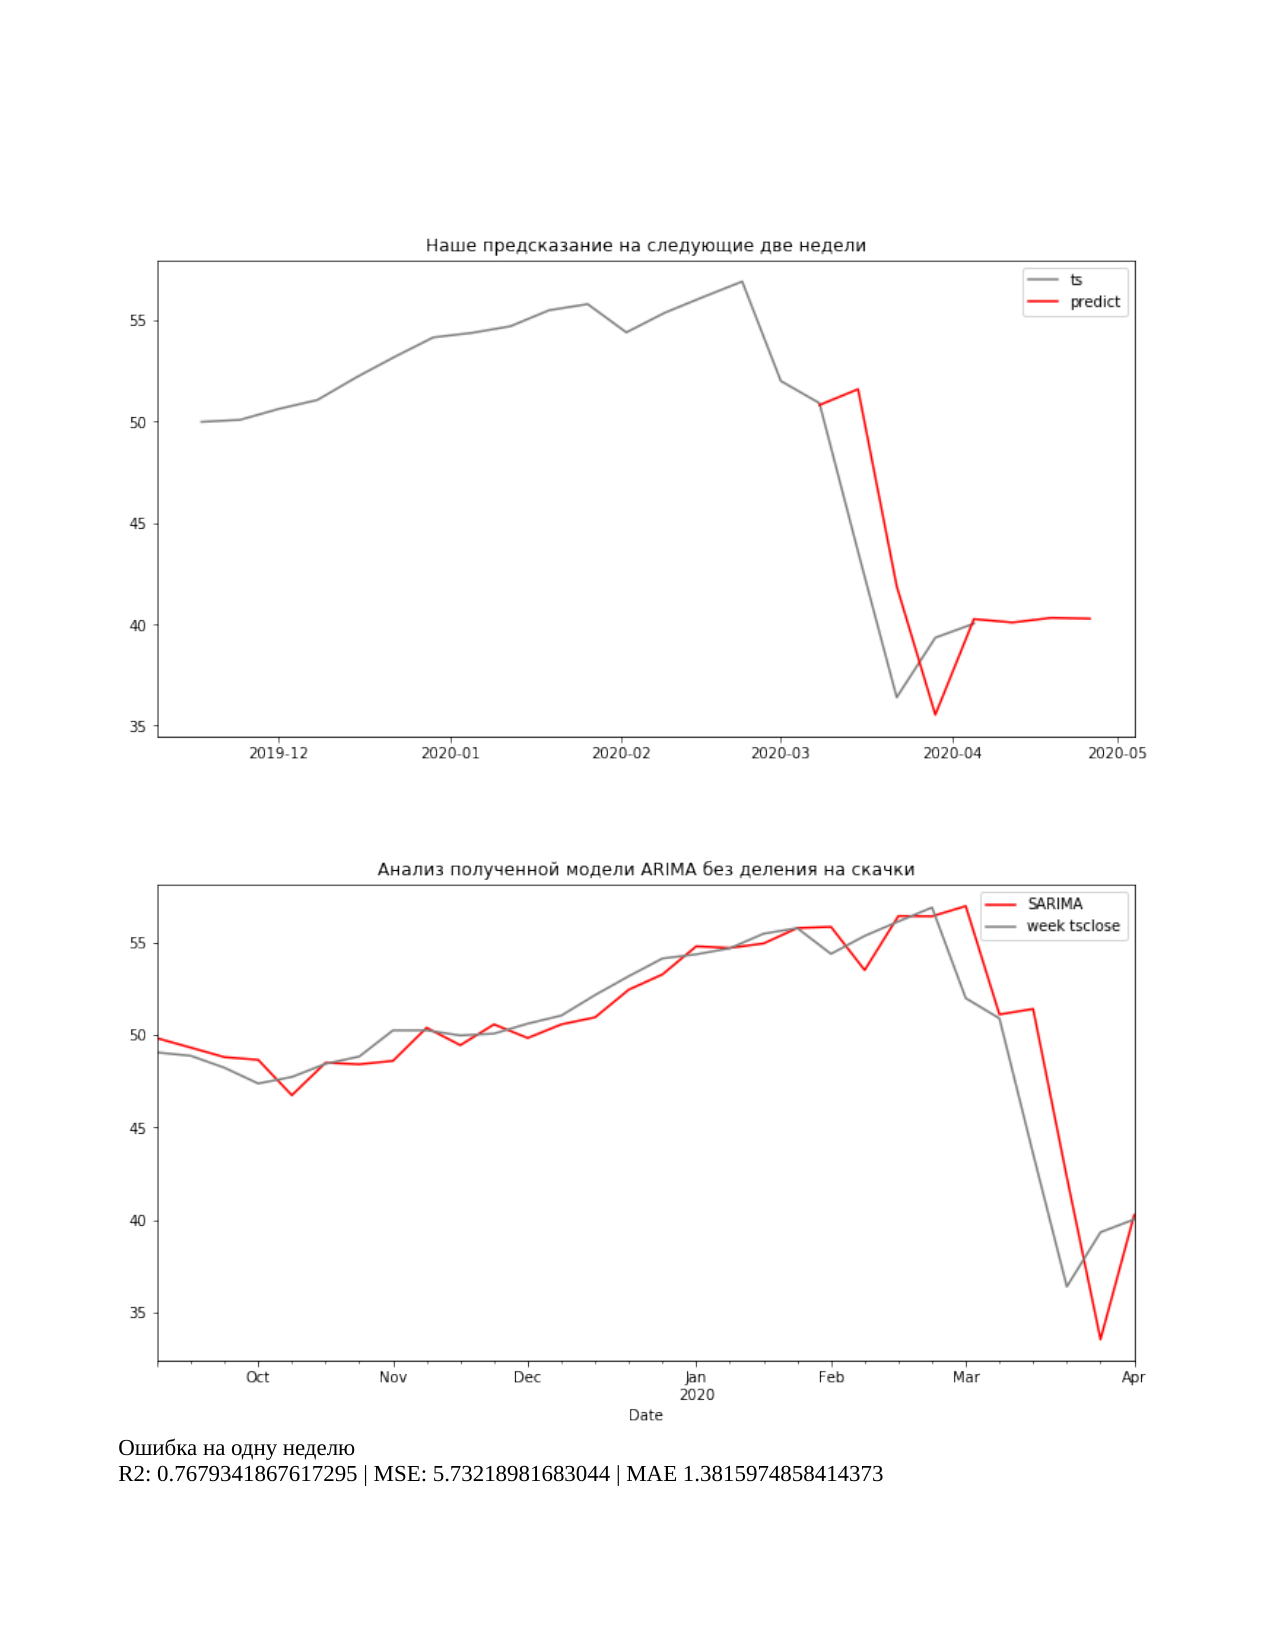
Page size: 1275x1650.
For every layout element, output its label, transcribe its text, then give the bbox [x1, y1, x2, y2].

text [118, 831, 1157, 852]
text Ошибка на одну неделю [118, 1434, 1157, 1460]
picture [118, 852, 1157, 1434]
picture [118, 227, 1157, 772]
text R2: 0.7679341867617295 | MSE: 5.73218981683044 | MAE 1.3815974858414373 [118, 1460, 1157, 1487]
